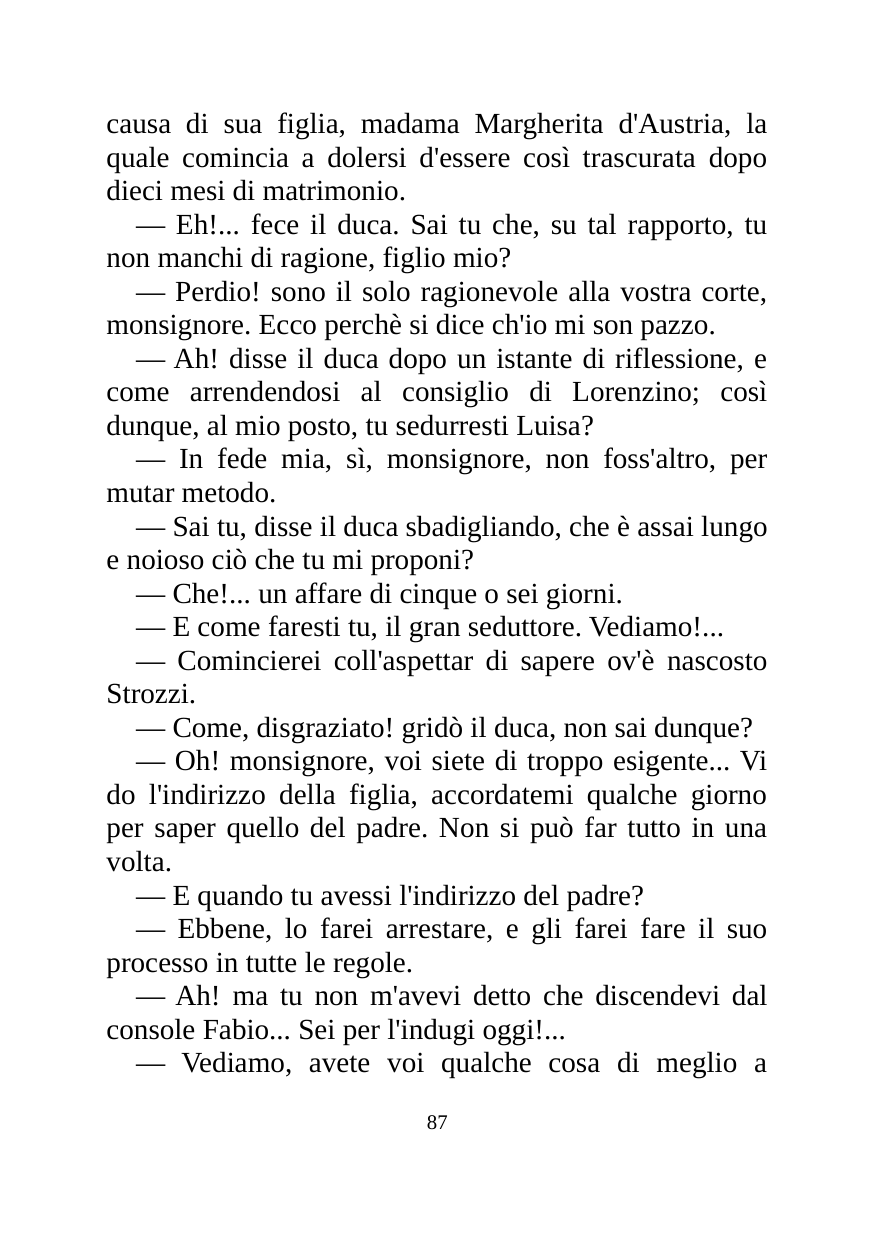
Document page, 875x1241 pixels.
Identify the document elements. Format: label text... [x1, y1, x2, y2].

text — Ah! ma tu non m'avevi detto che discendevi dal console Fabio... Sei per l'indugi oggi!... [106, 978, 768, 1045]
text — Vediamo, avete voi qualche cosa di meglio a [106, 1045, 768, 1079]
text — E come faresti tu, il gran seduttore. Vediamo!... [106, 609, 768, 643]
text — In fede mia, sì, monsignore, non foss'altro, per mutar metodo. [106, 442, 768, 509]
text — Oh! monsignore, voi siete di troppo esigente... Vi do l'indirizzo della figlia, accordatemi qualche giorno per saper quello del padre. Non si può far tutto in una volta. [106, 743, 768, 878]
text causa di sua figlia, madama Margherita d'Austria, la quale comincia a dolersi d'essere così trascurata dopo dieci mesi di matrimonio. [106, 106, 768, 207]
text — Eh!... fece il duca. Sai tu che, su tal rapporto, tu non manchi di ragione, figlio mio? [106, 207, 768, 274]
text — Ebbene, lo farei arrestare, e gli farei fare il suo processo in tutte le regole. [106, 911, 768, 978]
text — Ah! disse il duca dopo un istante di riflessione, e come arrendendosi al consiglio di Lorenzino; così dunque, al mio posto, tu sedurresti Luisa? [106, 341, 768, 442]
text — Perdio! sono il solo ragionevole alla vostra corte, monsignore. Ecco perchè si dice ch'io mi son pazzo. [106, 274, 768, 341]
text — Che!... un affare di cinque o sei giorni. [106, 576, 768, 609]
text — Come, disgraziato! gridò il duca, non sai dunque? [106, 710, 768, 743]
text — Sai tu, disse il duca sbadigliando, che è assai lungo e noioso ciò che tu mi proponi? [106, 509, 768, 576]
text — Comincierei coll'aspettar di sapere ov'è nascosto Strozzi. [106, 643, 768, 710]
text — E quando tu avessi l'indirizzo del padre? [106, 878, 768, 911]
